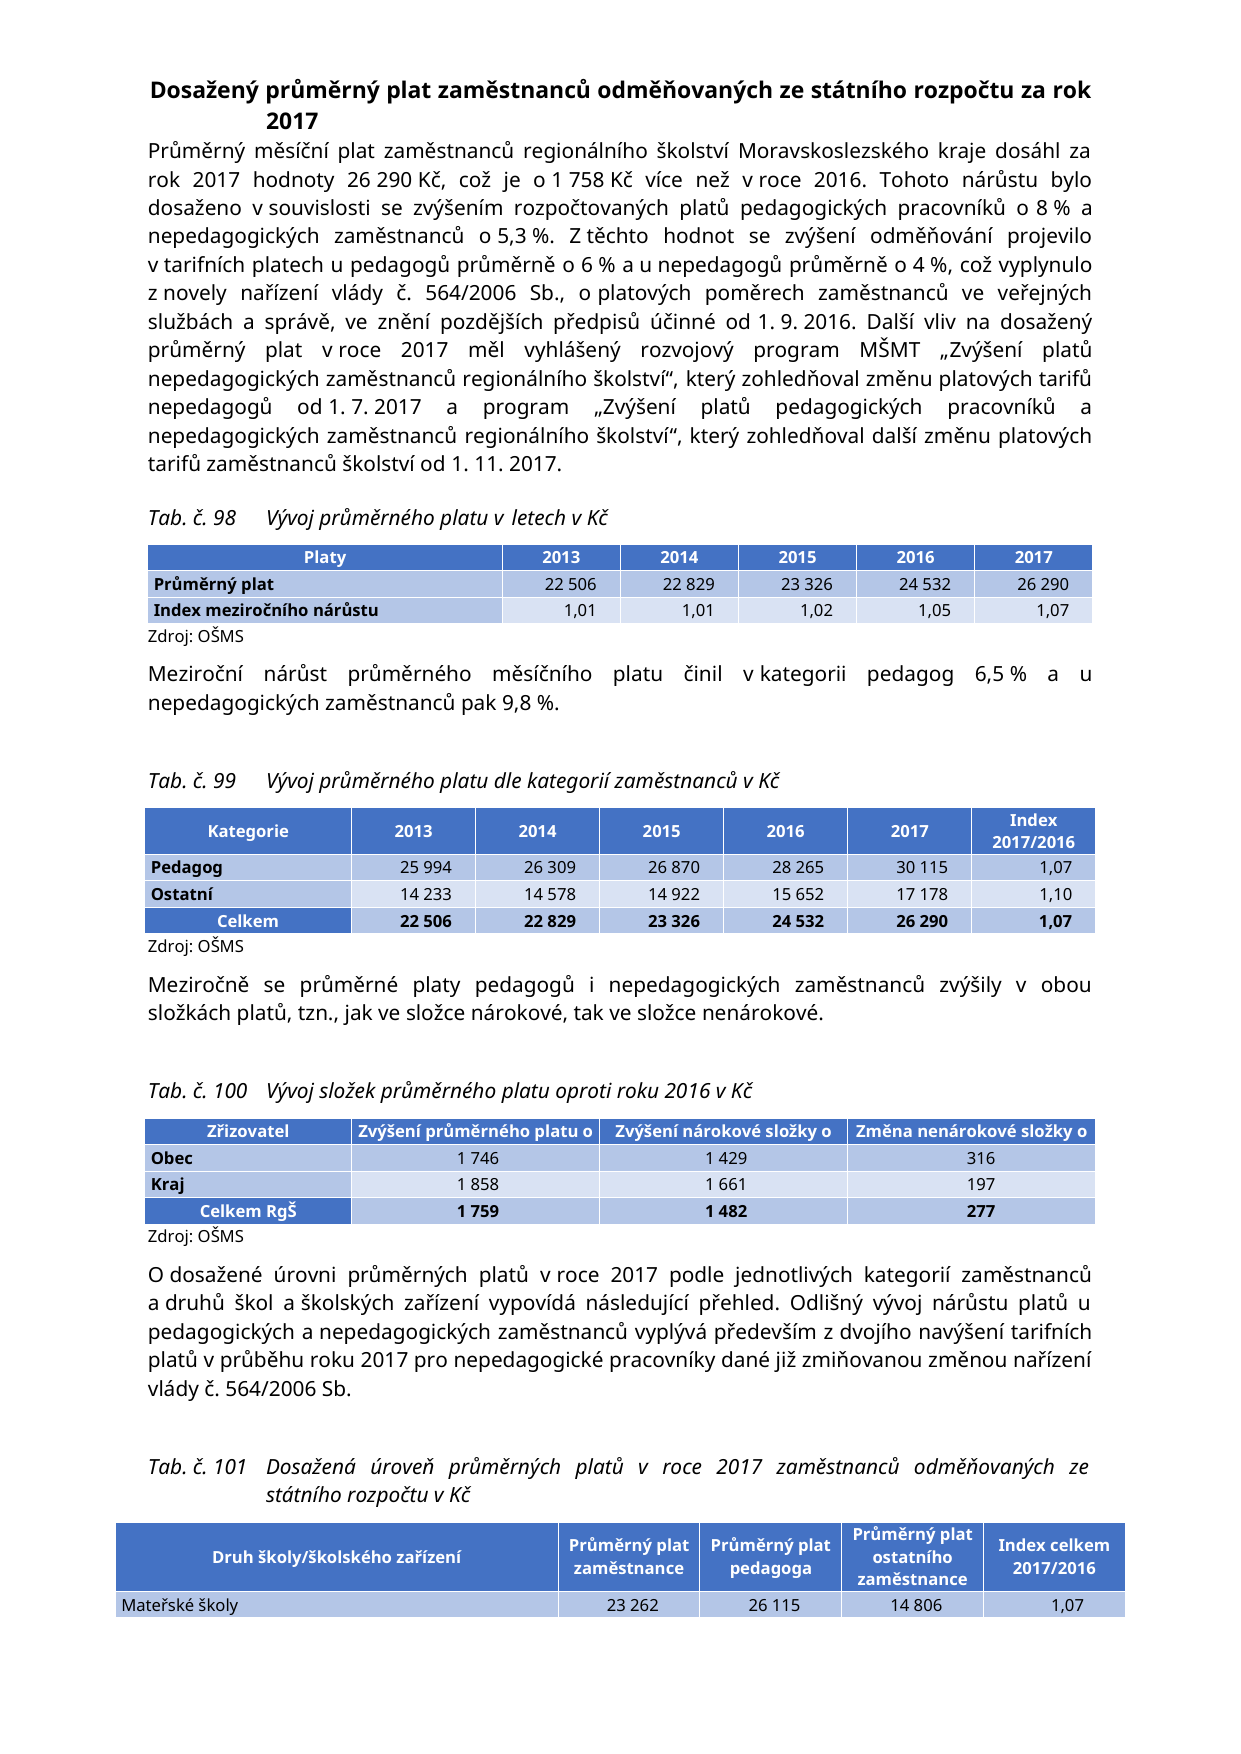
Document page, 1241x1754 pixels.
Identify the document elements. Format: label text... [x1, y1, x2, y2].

table_cell 23 326 [600, 908, 723, 933]
text O dosažené úrovni průměrných platů v roce 2017 podle jednotlivých kategorií zaměstnanců a druhů škol a školských zařízení vypovídá následující přehled. Odlišný vývoj nárůstu platů u pedagogických a nepedagogických zaměstnanců vyplývá především z dvojího navýšení tarifních platů v průběhu roku 2017 pro nepedagogické pracovníky dané již zmiňovanou změnou nařízení vlády č. 564/2006 Sb. [148, 1260, 1092, 1402]
text Meziroční nárůst průměrného měsíčního platu činil v kategorii pedagog 6,5 % a u nepedagogických zaměstnanců pak 9,8 %. [148, 659, 1092, 716]
text Průměrný měsíční plat zaměstnanců regionálního školství Moravskoslezského kraje dosáhl za rok 2017 hodnoty 26 290 Kč, což je o 1 758 Kč více než v roce 2016. Tohoto nárůstu bylo dosaženo v souvislosti se zvýšením rozpočtovaných platů pedagogických pracovníků o 8 % a nepedagogických zaměstnanců o 5,3 %. Z těchto hodnot se zvýšení odměňování projevilo v tarifních platech u pedagogů průměrně o 6 % a u nepedagogů průměrně o 4 %, což vyplynulo z novely nařízení vlády č. 564/2006 Sb., o platových poměrech zaměstnanců ve veřejných službách a správě, ve znění pozdějších předpisů účinné od 1. 9. 2016. Další vliv na dosažený průměrný plat v roce 2017 měl vyhlášený rozvojový program MŠMT „Zvýšení platů nepedagogických zaměstnanců regionálního školství“, který zohledňoval změnu platových tarifů nepedagogů od 1. 7. 2017 a program „Zvýšení platů pedagogických pracovníků a nepedagogických zaměstnanců regionálního školství“, který zohledňoval další změnu platových tarifů zaměstnanců školství od 1. 11. 2017. [148, 136, 1092, 478]
table_header Index 2017/2016 [972, 808, 1095, 854]
table_header 2016 [857, 545, 974, 570]
table_cell 22 829 [621, 571, 738, 597]
table_cell Obec [145, 1145, 351, 1171]
table_header 2014 [476, 808, 599, 854]
table_header 2015 [600, 808, 723, 854]
table_header 2013 [503, 545, 620, 570]
table_header Změna nenárokové složky o [848, 1119, 1095, 1144]
table_header 2017 [848, 808, 971, 854]
table_cell 22 506 [352, 908, 475, 933]
text Meziročně se průměrné platy pedagogů i nepedagogických zaměstnanců zvýšily v obou složkách platů, tzn., jak ve složce nárokové, tak ve složce nenárokové. [148, 970, 1092, 1027]
table_cell 24 532 [724, 908, 847, 933]
table_header 2017 [975, 545, 1092, 570]
table_cell Celkem RgŠ [145, 1198, 351, 1224]
list Vývoj složek průměrného platu oproti roku 2016 v Kč [148, 1077, 1092, 1105]
table_cell 316 [848, 1145, 1095, 1171]
table_cell 24 532 [857, 571, 974, 597]
table_cell 26 290 [975, 571, 1092, 597]
table_header Průměrný plat zaměstnance [559, 1523, 699, 1591]
table_header 2016 [724, 808, 847, 854]
table_cell 1 858 [352, 1172, 599, 1197]
table_cell 1,07 [984, 1592, 1125, 1617]
table_cell 28 265 [724, 855, 847, 880]
table_cell 17 178 [848, 881, 971, 907]
table_cell Průměrný plat [148, 571, 502, 597]
table_cell Pedagog [145, 855, 351, 880]
table_header Index celkem 2017/2016 [984, 1523, 1125, 1591]
table_cell 277 [848, 1198, 1095, 1224]
table_cell 197 [848, 1172, 1095, 1197]
text Zdroj: OŠMS [148, 624, 1092, 647]
subtitle Dosažený průměrný plat zaměstnanců odměňovaných ze státního rozpočtu za rok 2017 [149, 74, 1092, 136]
table_cell 1,07 [975, 598, 1092, 623]
table_cell 1,01 [503, 598, 620, 623]
table_header Kategorie [145, 808, 351, 854]
table_cell 14 922 [600, 881, 723, 907]
table_cell 1 661 [600, 1172, 847, 1197]
table_header Zřizovatel [145, 1119, 351, 1144]
table_cell 14 578 [476, 881, 599, 907]
table_cell 14 806 [842, 1592, 983, 1617]
table_cell 1,02 [739, 598, 856, 623]
table_cell 1,05 [857, 598, 974, 623]
table_header 2015 [739, 545, 856, 570]
table_header 2013 [352, 808, 475, 854]
table_cell 23 326 [739, 571, 856, 597]
table_cell 25 994 [352, 855, 475, 880]
table_cell 23 262 [559, 1592, 699, 1617]
table_cell 1 759 [352, 1198, 599, 1224]
list Vývoj průměrného platu dle kategorií zaměstnanců v Kč [148, 766, 1092, 795]
table_cell 22 829 [476, 908, 599, 933]
table_cell 26 870 [600, 855, 723, 880]
table_header Platy [148, 545, 502, 570]
list Dosažená úroveň průměrných platů v roce 2017 zaměstnanců odměňovaných ze státního rozpočtu v Kč [148, 1452, 1092, 1509]
table_header Zvýšení nárokové složky o [600, 1119, 847, 1144]
list Vývoj průměrného platu v letech v Kč [148, 503, 1092, 531]
table_cell Celkem [145, 908, 351, 933]
table_header 2014 [621, 545, 738, 570]
table_header Průměrný plat ostatního zaměstnance [842, 1523, 983, 1591]
table_header Průměrný plat pedagoga [700, 1523, 841, 1591]
table_cell Ostatní [145, 881, 351, 907]
table_cell 26 309 [476, 855, 599, 880]
table_cell Kraj [145, 1172, 351, 1197]
text Zdroj: OŠMS [148, 935, 1092, 957]
table_cell 26 115 [700, 1592, 841, 1617]
table_cell 22 506 [503, 571, 620, 597]
table_cell 30 115 [848, 855, 971, 880]
table_cell 1 482 [600, 1198, 847, 1224]
table_cell Index meziročního nárůstu [148, 598, 502, 623]
table_cell 15 652 [724, 881, 847, 907]
table_cell 1,10 [972, 881, 1095, 907]
table_header Druh školy/školského zařízení [116, 1523, 558, 1591]
table_cell 1,07 [972, 908, 1095, 933]
table_cell Mateřské školy [116, 1592, 558, 1617]
text Zdroj: OŠMS [148, 1225, 1092, 1247]
table_header Zvýšení průměrného platu o [352, 1119, 599, 1144]
table_cell 1,07 [972, 855, 1095, 880]
table_cell 1 746 [352, 1145, 599, 1171]
table_cell 14 233 [352, 881, 475, 907]
table_cell 1,01 [621, 598, 738, 623]
table_cell 26 290 [848, 908, 971, 933]
table_cell 1 429 [600, 1145, 847, 1171]
